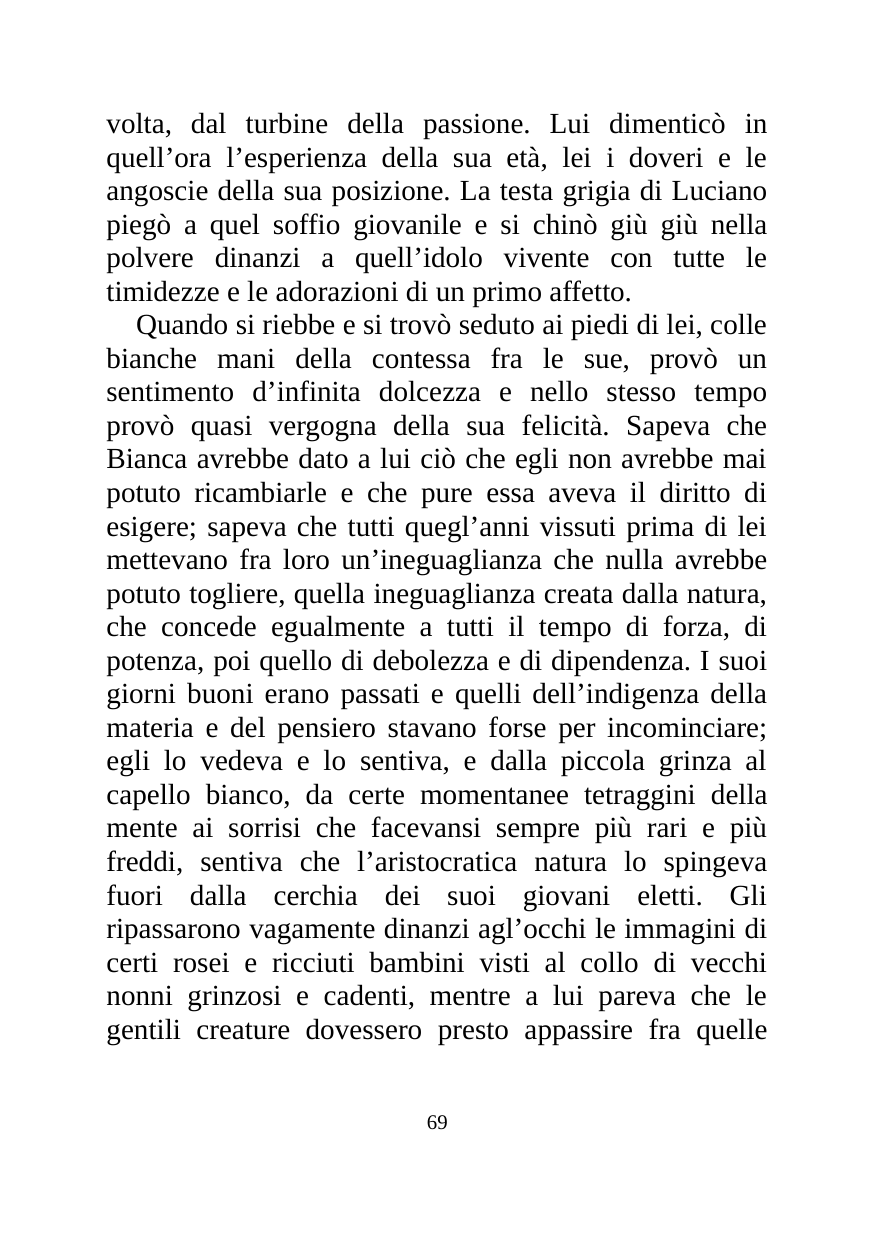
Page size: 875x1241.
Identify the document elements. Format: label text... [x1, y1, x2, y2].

text Quando si riebbe e si trovò seduto ai piedi di lei, colle bianche mani della contessa fra le sue, provò un sentimento d’infinita dolcezza e nello stesso tempo provò quasi vergogna della sua felicità. Sapeva che Bianca avrebbe dato a lui ciò che egli non avrebbe mai potuto ricambiarle e che pure essa aveva il diritto di esigere; sapeva che tutti quegl’anni vissuti prima di lei mettevano fra loro un’ineguaglianza che nulla avrebbe potuto togliere, quella ineguaglianza creata dalla natura, che concede egualmente a tutti il tempo di forza, di potenza, poi quello di debolezza e di dipendenza. I suoi giorni buoni erano passati e quelli dell’indigenza della materia e del pensiero stavano forse per incominciare; egli lo vedeva e lo sentiva, e dalla piccola grinza al capello bianco, da certe momentanee tetraggini della mente ai sorrisi che facevansi sempre più rari e più freddi, sentiva che l’aristocratica natura lo spingeva fuori dalla cerchia dei suoi giovani eletti. Gli ripassarono vagamente dinanzi agl’occhi le immagini di certi rosei e ricciuti bambini visti al collo di vecchi nonni grinzosi e cadenti, mentre a lui pareva che le gentili creature dovessero presto appassire fra quelle [106, 307, 768, 1045]
text volta, dal turbine della passione. Lui dimenticò in quell’ora l’esperienza della sua età, lei i doveri e le angoscie della sua posizione. La testa grigia di Luciano piegò a quel soffio giovanile e si chinò giù giù nella polvere dinanzi a quell’idolo vivente con tutte le timidezze e le adorazioni di un primo affetto. [106, 106, 768, 307]
